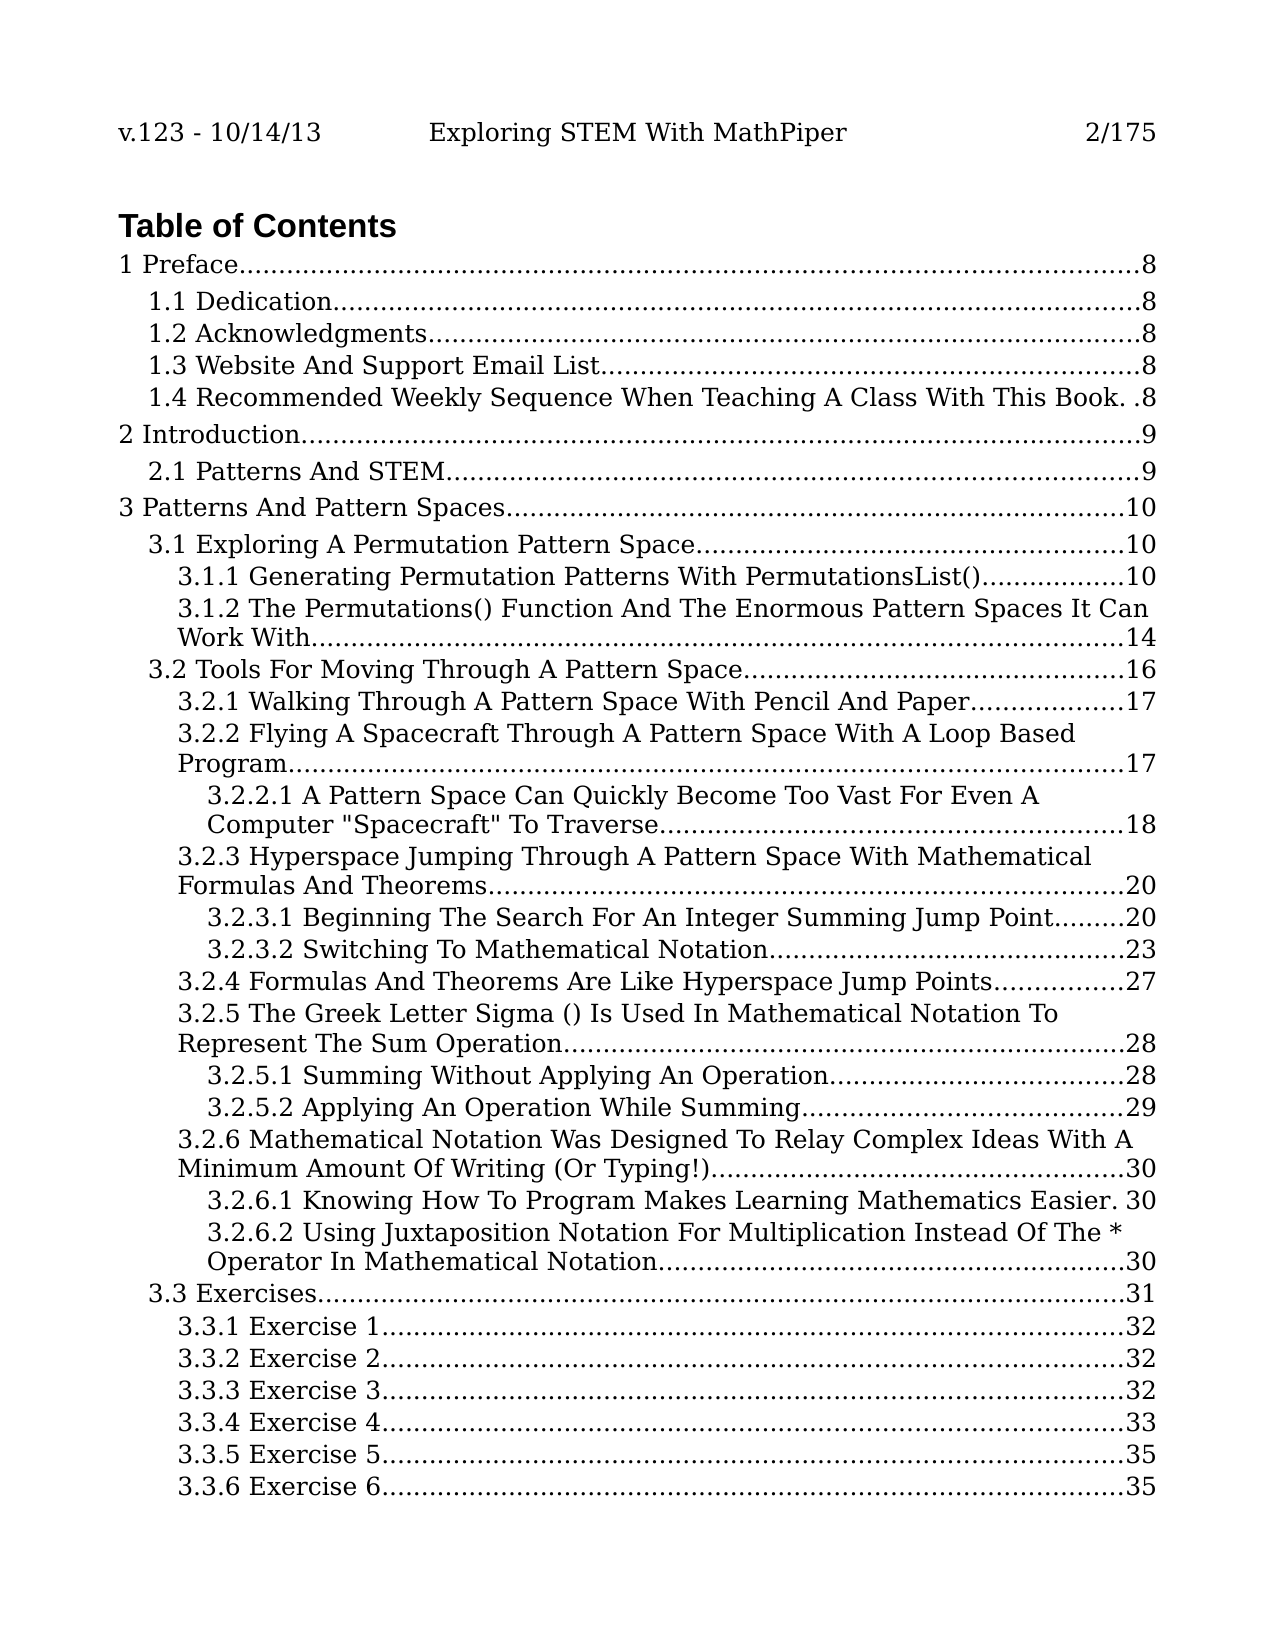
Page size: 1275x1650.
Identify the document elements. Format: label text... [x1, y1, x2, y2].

text 3.2.5.1 Summing Without Applying An Operation 28 [207, 1061, 1157, 1090]
text 3.2.5.2 Applying An Operation While Summing 29 [207, 1093, 1157, 1122]
text 3.2.3.1 Beginning The Search For An Integer Summing Jump Point 20 [207, 903, 1157, 932]
text 3.3 Exercises 31 [148, 1279, 1157, 1309]
text 3.3.6 Exercise 6 35 [177, 1472, 1157, 1501]
text 2 Introduction 9 [118, 420, 1157, 449]
text 3.3.2 Exercise 2 32 [177, 1344, 1157, 1373]
text 3.2.1 Walking Through A Pattern Space With Pencil And Paper 17 [177, 687, 1157, 717]
text 3.2.2.1 A Pattern Space Can Quickly Become Too Vast For Even A Computer "Spacecraft" To Traverse 18 [207, 781, 1157, 839]
text 3.1.2 The Permutations() Function And The Enormous Pattern Spaces It Can Work With 14 [177, 594, 1157, 652]
text 3.2.3.2 Switching To Mathematical Notation 23 [207, 935, 1157, 964]
text 1.2 Acknowledgments 8 [148, 319, 1157, 348]
text 2.1 Patterns And STEM 9 [148, 457, 1157, 486]
text 3.1.1 Generating Permutation Patterns With PermutationsList() 10 [177, 562, 1157, 591]
subtitle Table of Contents [118, 206, 1157, 244]
text 3.2.6.2 Using Juxtaposition Notation For Multiplication Instead Of The * Operator In Mathematical Notation 30 [207, 1218, 1157, 1277]
text 3.2.4 Formulas And Theorems Are Like Hyperspace Jump Points 27 [177, 967, 1157, 997]
text 3.3.1 Exercise 1 32 [177, 1312, 1157, 1341]
text 3.2.5 The Greek Letter Sigma () Is Used In Mathematical Notation To Represent The Sum Operation 28 [177, 999, 1157, 1058]
text 3.2.6.1 Knowing How To Program Makes Learning Mathematics Easier 30 [207, 1186, 1157, 1215]
text 3.2 Tools For Moving Through A Pattern Space 16 [148, 655, 1157, 684]
text 1 Preface 8 [118, 250, 1157, 279]
text 3 Patterns And Pattern Spaces 10 [118, 493, 1157, 522]
text 3.2.6 Mathematical Notation Was Designed To Relay Complex Ideas With A Minimum Amount Of Writing (Or Typing!) 30 [177, 1125, 1157, 1183]
text 3.3.3 Exercise 3 32 [177, 1376, 1157, 1405]
text 1.3 Website And Support Email List 8 [148, 351, 1157, 380]
text 1.4 Recommended Weekly Sequence When Teaching A Class With This Book 8 [148, 383, 1157, 412]
text 3.1 Exploring A Permutation Pattern Space 10 [148, 530, 1157, 559]
text 3.2.3 Hyperspace Jumping Through A Pattern Space With Mathematical Formulas And Theorems 20 [177, 842, 1157, 900]
text 1.1 Dedication 8 [148, 287, 1157, 316]
text 3.3.5 Exercise 5 35 [177, 1440, 1157, 1469]
text 3.3.4 Exercise 4 33 [177, 1408, 1157, 1437]
text 3.2.2 Flying A Spacecraft Through A Pattern Space With A Loop Based Program 17 [177, 719, 1157, 778]
